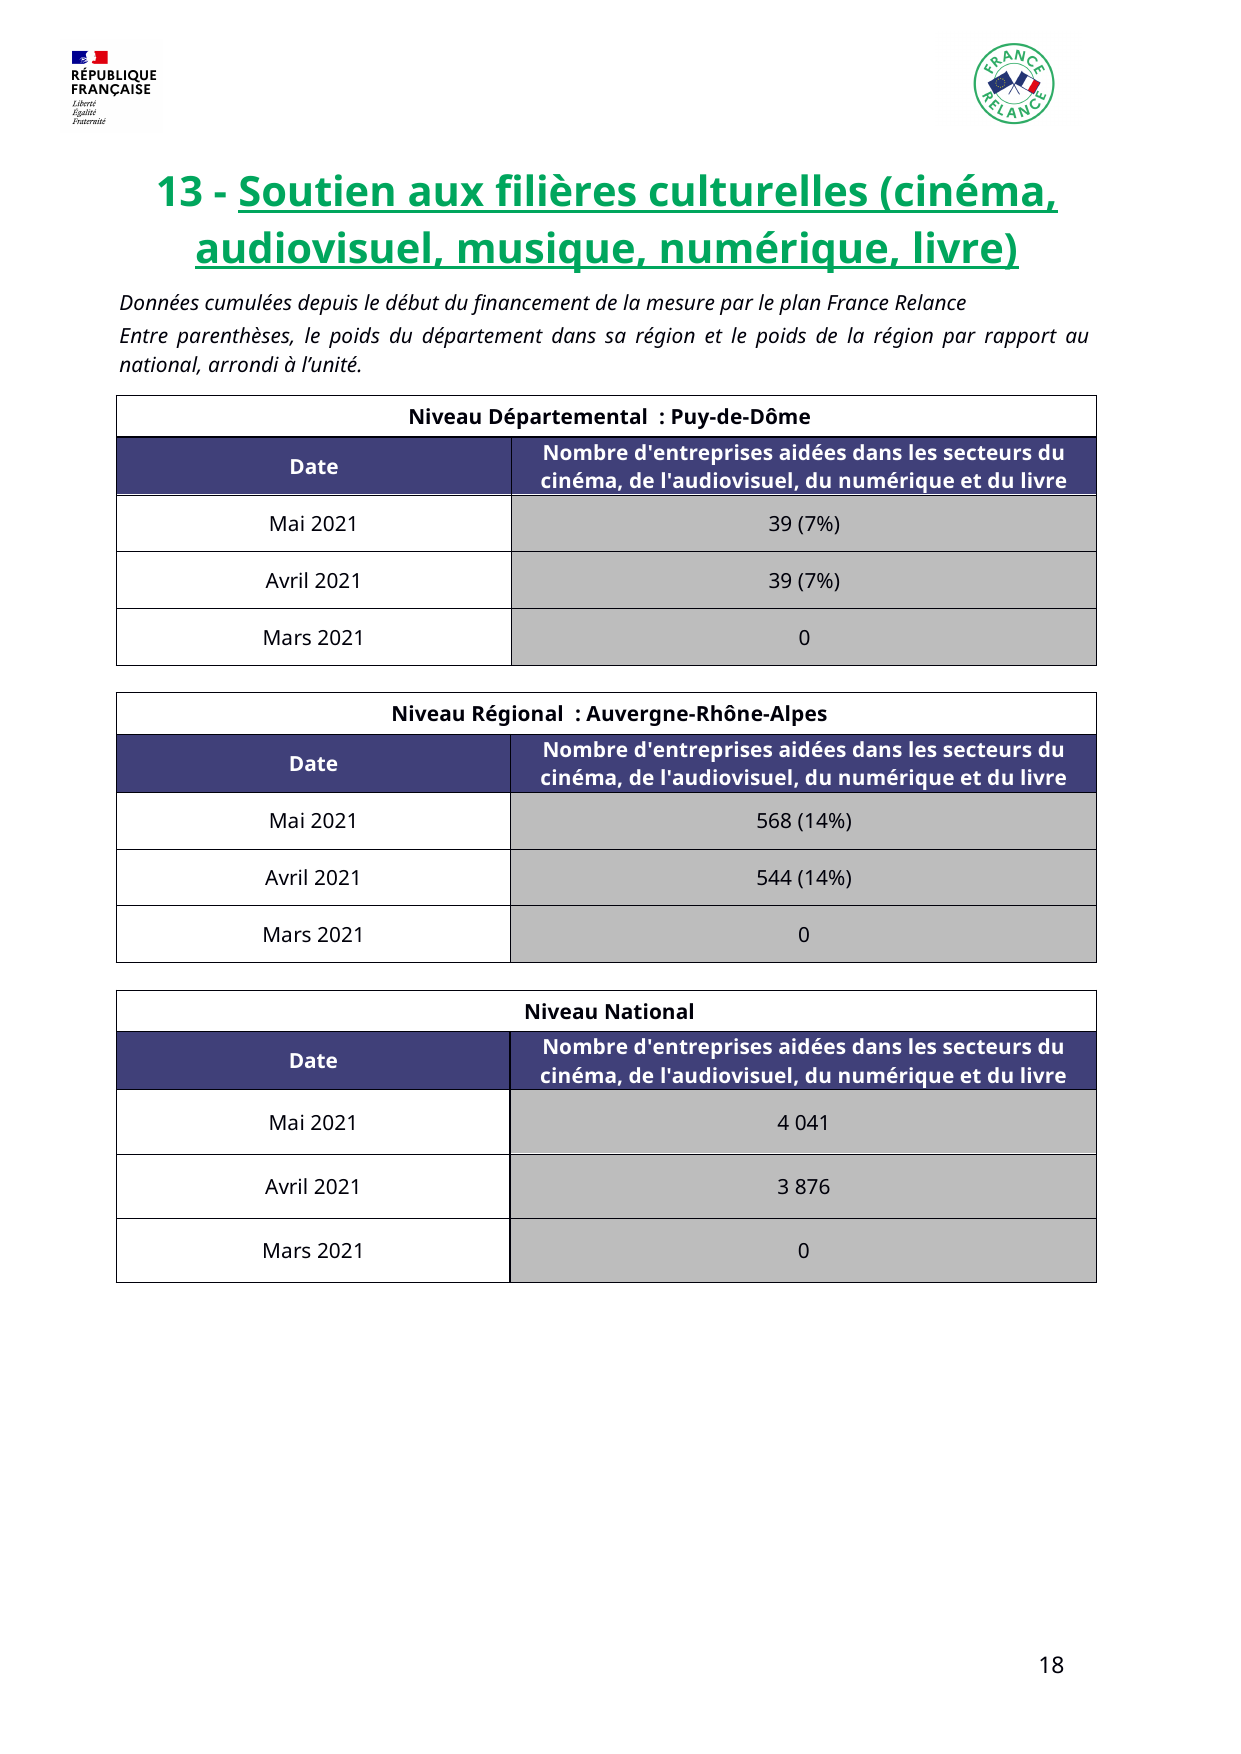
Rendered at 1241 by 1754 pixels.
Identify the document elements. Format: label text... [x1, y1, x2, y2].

picture [935, 31, 1093, 126]
table_cell Mars 2021 [117, 609, 511, 665]
table_cell Date [117, 735, 510, 792]
table_cell Mai 2021 [117, 496, 511, 551]
table_cell Mars 2021 [117, 1219, 509, 1282]
table_cell Date [117, 1032, 509, 1089]
table_header Niveau National [117, 991, 1096, 1031]
table_cell 39 (7%) [512, 496, 1096, 551]
table_cell Nombre d'entreprises aidées dans les secteurs du cinéma, de l'audiovisuel, du numérique et du livre [512, 438, 1096, 494]
text Données cumulées depuis le début du financement de la mesure par le plan France Relance [119, 288, 1094, 316]
table_cell Nombre d'entreprises aidées dans les secteurs du cinéma, de l'audiovisuel, du numérique et du livre [511, 735, 1096, 792]
table_cell 0 [512, 609, 1096, 665]
table_cell Nombre d'entreprises aidées dans les secteurs du cinéma, de l'audiovisuel, du numérique et du livre [511, 1032, 1096, 1089]
picture [60, 39, 169, 137]
table_cell 568 (14%) [511, 793, 1096, 849]
table_cell 39 (7%) [512, 552, 1096, 608]
table_cell Avril 2021 [117, 552, 511, 608]
text Entre parenthèses, le poids du département dans sa région et le poids de la région par rapport au national, arrondi à l’unité. [119, 321, 1094, 378]
table_cell 544 (14%) [511, 850, 1096, 905]
subtitle 13 - Soutien aux filières culturelles (cinéma, audiovisuel, musique, numérique, livre) [119, 162, 1094, 275]
table_header Niveau Départemental : Puy-de-Dôme [117, 396, 1096, 436]
table_cell Date [117, 438, 511, 494]
table_header Niveau Régional : Auvergne-Rhône-Alpes [117, 693, 1096, 734]
table_cell Avril 2021 [117, 850, 510, 905]
table_cell Avril 2021 [117, 1155, 509, 1218]
table_cell Mai 2021 [117, 793, 510, 849]
table_cell Mars 2021 [117, 906, 510, 962]
table_cell Mai 2021 [117, 1090, 509, 1153]
table_cell 0 [511, 906, 1096, 962]
table_cell 3 876 [511, 1155, 1096, 1218]
table_cell 4 041 [511, 1090, 1096, 1153]
table_cell 0 [511, 1219, 1096, 1282]
